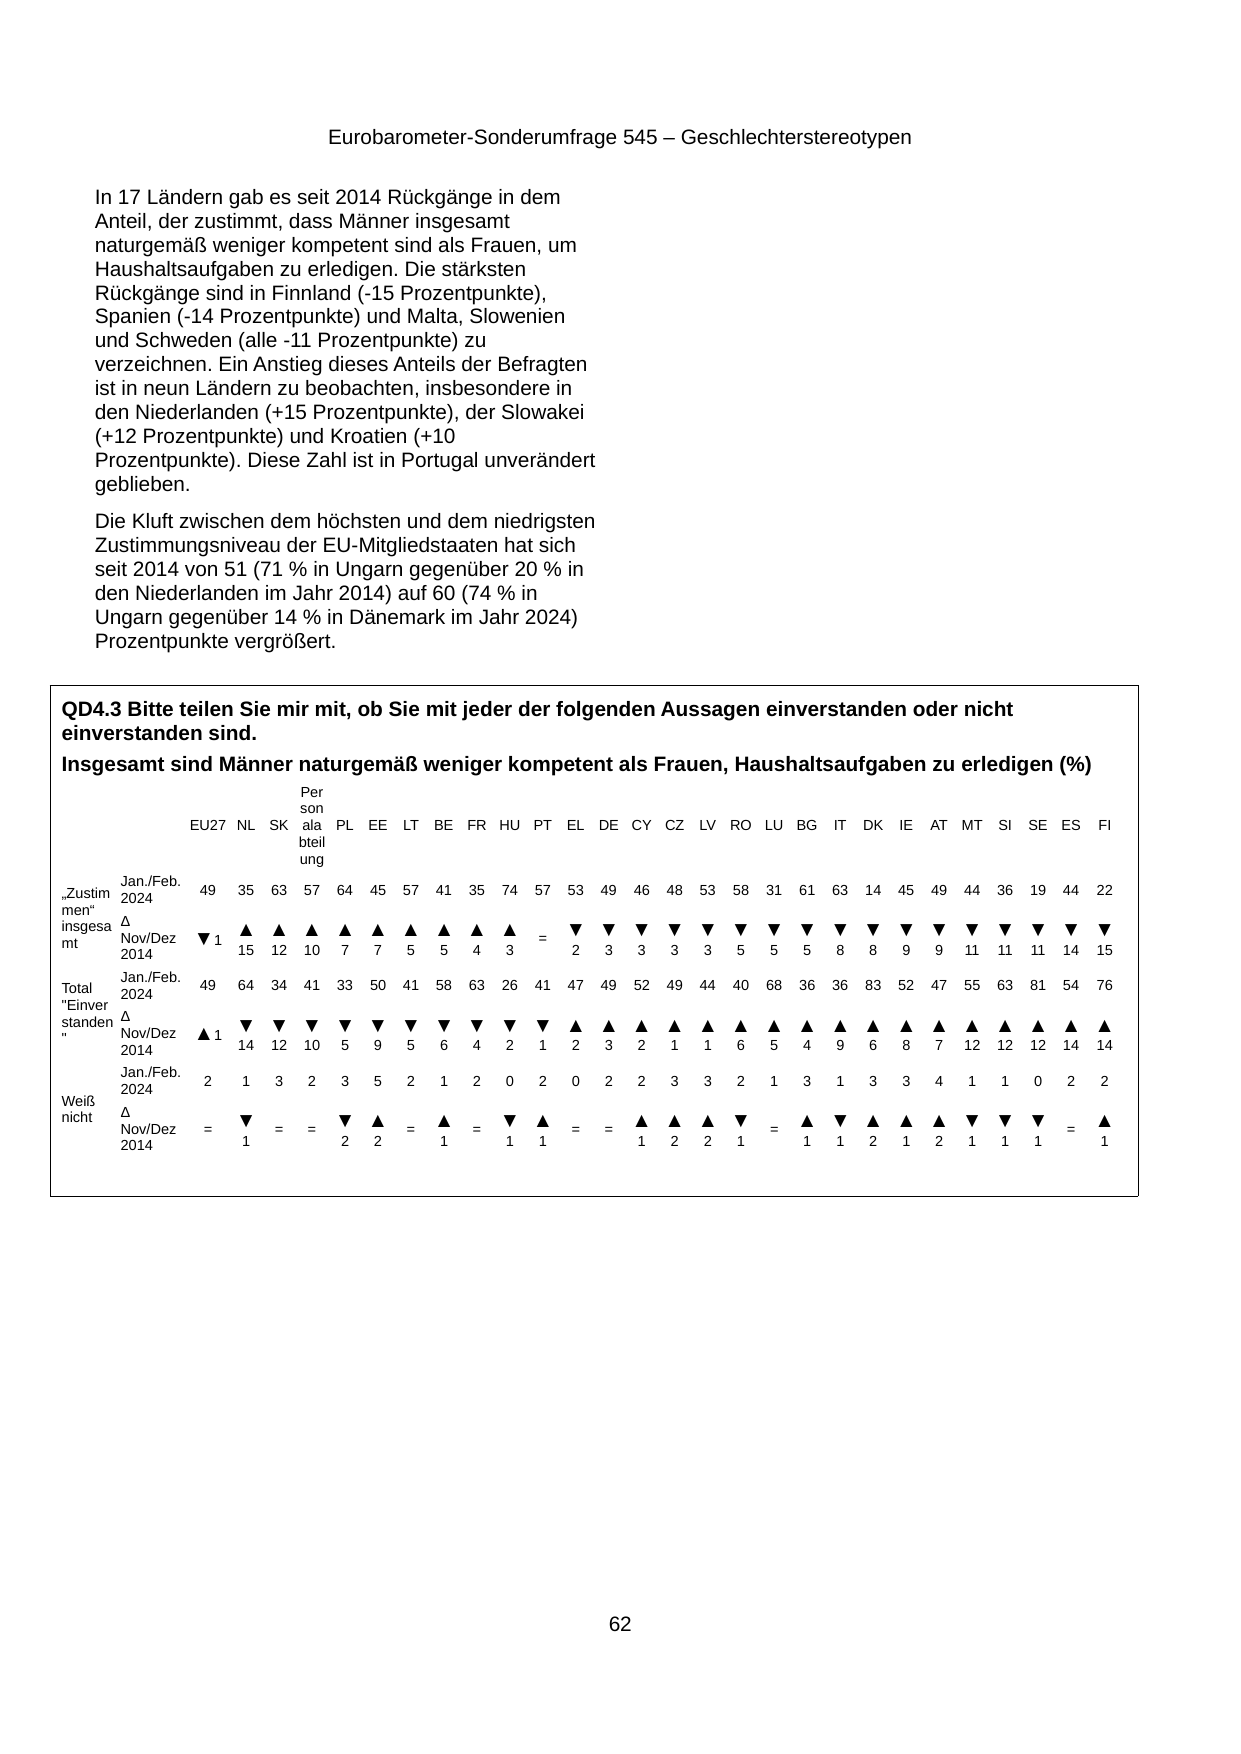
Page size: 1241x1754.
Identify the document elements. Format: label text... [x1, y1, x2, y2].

table_cell 1 [824, 1061, 856, 1101]
table_cell 2 [186, 1061, 229, 1101]
table_cell 63 [460, 966, 493, 1005]
table_cell LV [691, 781, 724, 870]
table_cell ▼2 [559, 910, 592, 966]
table_cell MT [955, 781, 988, 870]
table_cell ▼14 [229, 1005, 262, 1061]
table_cell = [394, 1101, 427, 1157]
table_cell 0 [559, 1061, 592, 1101]
table_cell ▲1 [186, 1005, 229, 1061]
table_cell ▲1 [691, 1005, 724, 1061]
table_cell ▲1 [625, 1101, 658, 1157]
table_cell ▼1 [186, 910, 229, 966]
table_cell ▼5 [394, 1005, 427, 1061]
table_cell 3 [890, 1061, 922, 1101]
table_cell 26 [493, 966, 526, 1005]
table_cell ▼2 [493, 1005, 526, 1061]
table_cell 47 [559, 966, 592, 1005]
table_cell = [460, 1101, 493, 1157]
table_cell ▲8 [890, 1005, 922, 1061]
table_cell 44 [955, 870, 988, 909]
table_cell ▼3 [625, 910, 658, 966]
table_cell 1 [427, 1061, 460, 1101]
table_cell BE [427, 781, 460, 870]
table_cell ▲7 [923, 1005, 955, 1061]
table_cell Weiß nicht [59, 1061, 117, 1157]
table_cell ▲2 [691, 1101, 724, 1157]
table_cell 81 [1021, 966, 1054, 1005]
table_cell DK [856, 781, 889, 870]
table_cell 3 [658, 1061, 691, 1101]
table_cell ▲3 [592, 1005, 625, 1061]
table_cell 41 [394, 966, 427, 1005]
table_cell 41 [427, 870, 460, 909]
table_cell [59, 781, 117, 870]
table_cell 57 [295, 870, 328, 909]
table_cell Δ Nov/Dez 2014 [118, 1005, 186, 1061]
table_cell = [559, 1101, 592, 1157]
table_cell 57 [394, 870, 427, 909]
table_cell FI [1087, 781, 1122, 870]
table_cell 53 [559, 870, 592, 909]
table_cell 40 [724, 966, 757, 1005]
table_cell 49 [186, 966, 229, 1005]
table_cell 49 [658, 966, 691, 1005]
table_cell ▲15 [229, 910, 262, 966]
table_cell ▲4 [460, 910, 493, 966]
table_cell 57 [526, 870, 559, 909]
table_cell ▲2 [625, 1005, 658, 1061]
table_cell 49 [923, 870, 955, 909]
table_cell 35 [460, 870, 493, 909]
table_cell ▲9 [824, 1005, 856, 1061]
table_cell ▲7 [328, 910, 361, 966]
table_cell 44 [1054, 870, 1087, 909]
table_cell DE [592, 781, 625, 870]
table_cell 74 [493, 870, 526, 909]
table_cell 50 [361, 966, 394, 1005]
table_cell ▼9 [890, 910, 922, 966]
table_cell CY [625, 781, 658, 870]
table_cell ▼8 [856, 910, 889, 966]
table_cell AT [923, 781, 955, 870]
table_cell 34 [262, 966, 295, 1005]
table_cell ▼3 [691, 910, 724, 966]
table_cell Insgesamt sind Männer naturgemäß weniger kompetent als Frauen, Haushaltsaufgaben zu erledigen (%) [59, 748, 1122, 781]
table_cell Jan./Feb. 2024 [118, 1061, 186, 1101]
table_cell SK [262, 781, 295, 870]
table_cell 0 [493, 1061, 526, 1101]
table_cell ▼11 [955, 910, 988, 966]
table_cell = [526, 910, 559, 966]
table_cell 64 [328, 870, 361, 909]
table_cell ▲2 [361, 1101, 394, 1157]
table_cell 63 [989, 966, 1021, 1005]
table_cell EU27 [186, 781, 229, 870]
table_cell ▼11 [1021, 910, 1054, 966]
table_cell ▲5 [394, 910, 427, 966]
table_cell ▲10 [295, 910, 328, 966]
table_cell ▲4 [790, 1005, 823, 1061]
table_cell 76 [1087, 966, 1122, 1005]
table_cell ▲3 [493, 910, 526, 966]
table_cell ▲5 [427, 910, 460, 966]
table_cell 45 [361, 870, 394, 909]
table_cell 68 [758, 966, 790, 1005]
table_cell ▲1 [427, 1101, 460, 1157]
table_cell 48 [658, 870, 691, 909]
table_cell ▲12 [1021, 1005, 1054, 1061]
table_cell 41 [295, 966, 328, 1005]
table_cell ▲1 [658, 1005, 691, 1061]
table_cell LT [394, 781, 427, 870]
table_cell ▼3 [592, 910, 625, 966]
table_cell PT [526, 781, 559, 870]
text In 17 Ländern gab es seit 2014 Rückgänge in dem Anteil, der zustimmt, dass Männer insgesamt naturgemäß weniger kompetent sind als Frauen, um Haushaltsaufgaben zu erledigen. Die stärksten Rückgänge sind in Finnland (-15 Prozentpunkte), Spanien (-14 Prozentpunkte) und Malta, Slowenien und Schweden (alle -11 Prozentpunkte) zu verzeichnen. Ein Anstieg dieses Anteils der Befragten ist in neun Ländern zu beobachten, insbesondere in den Niederlanden (+15 Prozentpunkte), der Slowakei (+12 Prozentpunkte) und Kroatien (+10 Prozentpunkte). Diese Zahl ist in Portugal unverändert geblieben. [94, 184, 605, 496]
table_cell 2 [592, 1061, 625, 1101]
table_cell ▲1 [1087, 1101, 1122, 1157]
table_cell 2 [724, 1061, 757, 1101]
table_cell EE [361, 781, 394, 870]
table_cell = [262, 1101, 295, 1157]
table_cell 46 [625, 870, 658, 909]
table_cell 55 [955, 966, 988, 1005]
table_cell ▼12 [262, 1005, 295, 1061]
table_cell = [295, 1101, 328, 1157]
table_cell ▲2 [923, 1101, 955, 1157]
table_cell ▼2 [328, 1101, 361, 1157]
table_cell 31 [758, 870, 790, 909]
table_cell 49 [186, 870, 229, 909]
table_cell 83 [856, 966, 889, 1005]
table_cell 14 [856, 870, 889, 909]
text Die Kluft zwischen dem höchsten und dem niedrigsten Zustimmungsniveau der EU-Mitgliedstaaten hat sich seit 2014 von 51 (71 % in Ungarn gegenüber 20 % in den Niederlanden im Jahr 2014) auf 60 (74 % in Ungarn gegenüber 14 % in Dänemark im Jahr 2024) Prozentpunkte vergrößert. [94, 509, 605, 653]
table_cell ▲2 [559, 1005, 592, 1061]
table_cell ▼9 [361, 1005, 394, 1061]
table_cell = [1054, 1101, 1087, 1157]
table_cell 2 [295, 1061, 328, 1101]
table_cell LU [758, 781, 790, 870]
table_cell 2 [526, 1061, 559, 1101]
table_cell IE [890, 781, 922, 870]
table_cell 3 [328, 1061, 361, 1101]
table_cell 53 [691, 870, 724, 909]
table_cell ▼5 [790, 910, 823, 966]
table_cell 2 [625, 1061, 658, 1101]
table_cell ▲1 [526, 1101, 559, 1157]
table_cell Total "Einverstanden" [59, 966, 117, 1061]
table_cell 3 [691, 1061, 724, 1101]
table_cell 54 [1054, 966, 1087, 1005]
table_cell ▼10 [295, 1005, 328, 1061]
table_cell 47 [923, 966, 955, 1005]
table_cell = [186, 1101, 229, 1157]
table_cell ▲14 [1054, 1005, 1087, 1061]
table_cell = [758, 1101, 790, 1157]
table_cell 49 [592, 870, 625, 909]
table_cell 35 [229, 870, 262, 909]
table_cell ▲12 [955, 1005, 988, 1061]
table_cell Jan./Feb. 2024 [118, 870, 186, 909]
table_cell ▼15 [1087, 910, 1122, 966]
table_cell 44 [691, 966, 724, 1005]
table_cell ▲2 [658, 1101, 691, 1157]
table_cell ▼1 [1021, 1101, 1054, 1157]
table_cell ▼1 [989, 1101, 1021, 1157]
table_cell ▼1 [824, 1101, 856, 1157]
table_cell ▼3 [658, 910, 691, 966]
table_cell „Zustimmen“ insgesamt [59, 870, 117, 966]
table_cell 36 [989, 870, 1021, 909]
table_cell NL [229, 781, 262, 870]
table_cell 3 [790, 1061, 823, 1101]
table_cell 1 [229, 1061, 262, 1101]
table_cell ▼11 [989, 910, 1021, 966]
table_cell ▲14 [1087, 1005, 1122, 1061]
table_cell 36 [824, 966, 856, 1005]
table_cell ▲5 [758, 1005, 790, 1061]
table_cell ▲7 [361, 910, 394, 966]
table_cell IT [824, 781, 856, 870]
table_cell 52 [625, 966, 658, 1005]
table_cell 3 [856, 1061, 889, 1101]
table_cell PL [328, 781, 361, 870]
table_cell ▼4 [460, 1005, 493, 1061]
table_cell 5 [361, 1061, 394, 1101]
table_cell 2 [394, 1061, 427, 1101]
table_cell ▲1 [790, 1101, 823, 1157]
table_cell 1 [758, 1061, 790, 1101]
table_cell CZ [658, 781, 691, 870]
table_cell 41 [526, 966, 559, 1005]
table_cell 64 [229, 966, 262, 1005]
table_cell = [592, 1101, 625, 1157]
table_cell ▲12 [989, 1005, 1021, 1061]
table_cell 49 [592, 966, 625, 1005]
table_cell ▼9 [923, 910, 955, 966]
table_cell 22 [1087, 870, 1122, 909]
table_cell BG [790, 781, 823, 870]
table_cell ▼5 [328, 1005, 361, 1061]
table_cell 19 [1021, 870, 1054, 909]
table_cell HU [493, 781, 526, 870]
table_cell 36 [790, 966, 823, 1005]
table_cell RO [724, 781, 757, 870]
table_cell ▼1 [526, 1005, 559, 1061]
table_cell 52 [890, 966, 922, 1005]
table_cell 0 [1021, 1061, 1054, 1101]
table_cell Δ Nov/Dez 2014 [118, 1101, 186, 1157]
table_cell ▼14 [1054, 910, 1087, 966]
table_cell 58 [427, 966, 460, 1005]
table_cell SI [989, 781, 1021, 870]
table_cell 58 [724, 870, 757, 909]
table_cell 2 [1087, 1061, 1122, 1101]
table_cell ▼5 [758, 910, 790, 966]
table_cell 1 [989, 1061, 1021, 1101]
table_cell 4 [923, 1061, 955, 1101]
table_cell ▼1 [955, 1101, 988, 1157]
table_cell ▼1 [724, 1101, 757, 1157]
table_cell FR [460, 781, 493, 870]
table_cell 2 [460, 1061, 493, 1101]
table_cell Personalabteilung [295, 781, 328, 870]
table_cell 45 [890, 870, 922, 909]
table_cell 61 [790, 870, 823, 909]
table_cell Jan./Feb. 2024 [118, 966, 186, 1005]
table_cell 63 [262, 870, 295, 909]
table_cell 1 [955, 1061, 988, 1101]
table_cell 3 [262, 1061, 295, 1101]
table_cell ▲6 [724, 1005, 757, 1061]
table_cell ▼5 [724, 910, 757, 966]
table_cell ▲2 [856, 1101, 889, 1157]
table_cell ▼8 [824, 910, 856, 966]
table_cell EL [559, 781, 592, 870]
table_cell ▼1 [493, 1101, 526, 1157]
table_cell ▲6 [856, 1005, 889, 1061]
table_cell ▼1 [229, 1101, 262, 1157]
table_cell ▲1 [890, 1101, 922, 1157]
table_cell ▲12 [262, 910, 295, 966]
table_cell [118, 781, 186, 870]
table_header QD4.3 Bitte teilen Sie mir mit, ob Sie mit jeder der folgenden Aussagen einverstanden oder nicht einverstanden sind. [59, 694, 1122, 748]
table_cell Δ Nov/Dez 2014 [118, 910, 186, 966]
table_cell ▼6 [427, 1005, 460, 1061]
table_cell ES [1054, 781, 1087, 870]
table_cell SE [1021, 781, 1054, 870]
table_cell 63 [824, 870, 856, 909]
table_cell 2 [1054, 1061, 1087, 1101]
table_cell 33 [328, 966, 361, 1005]
